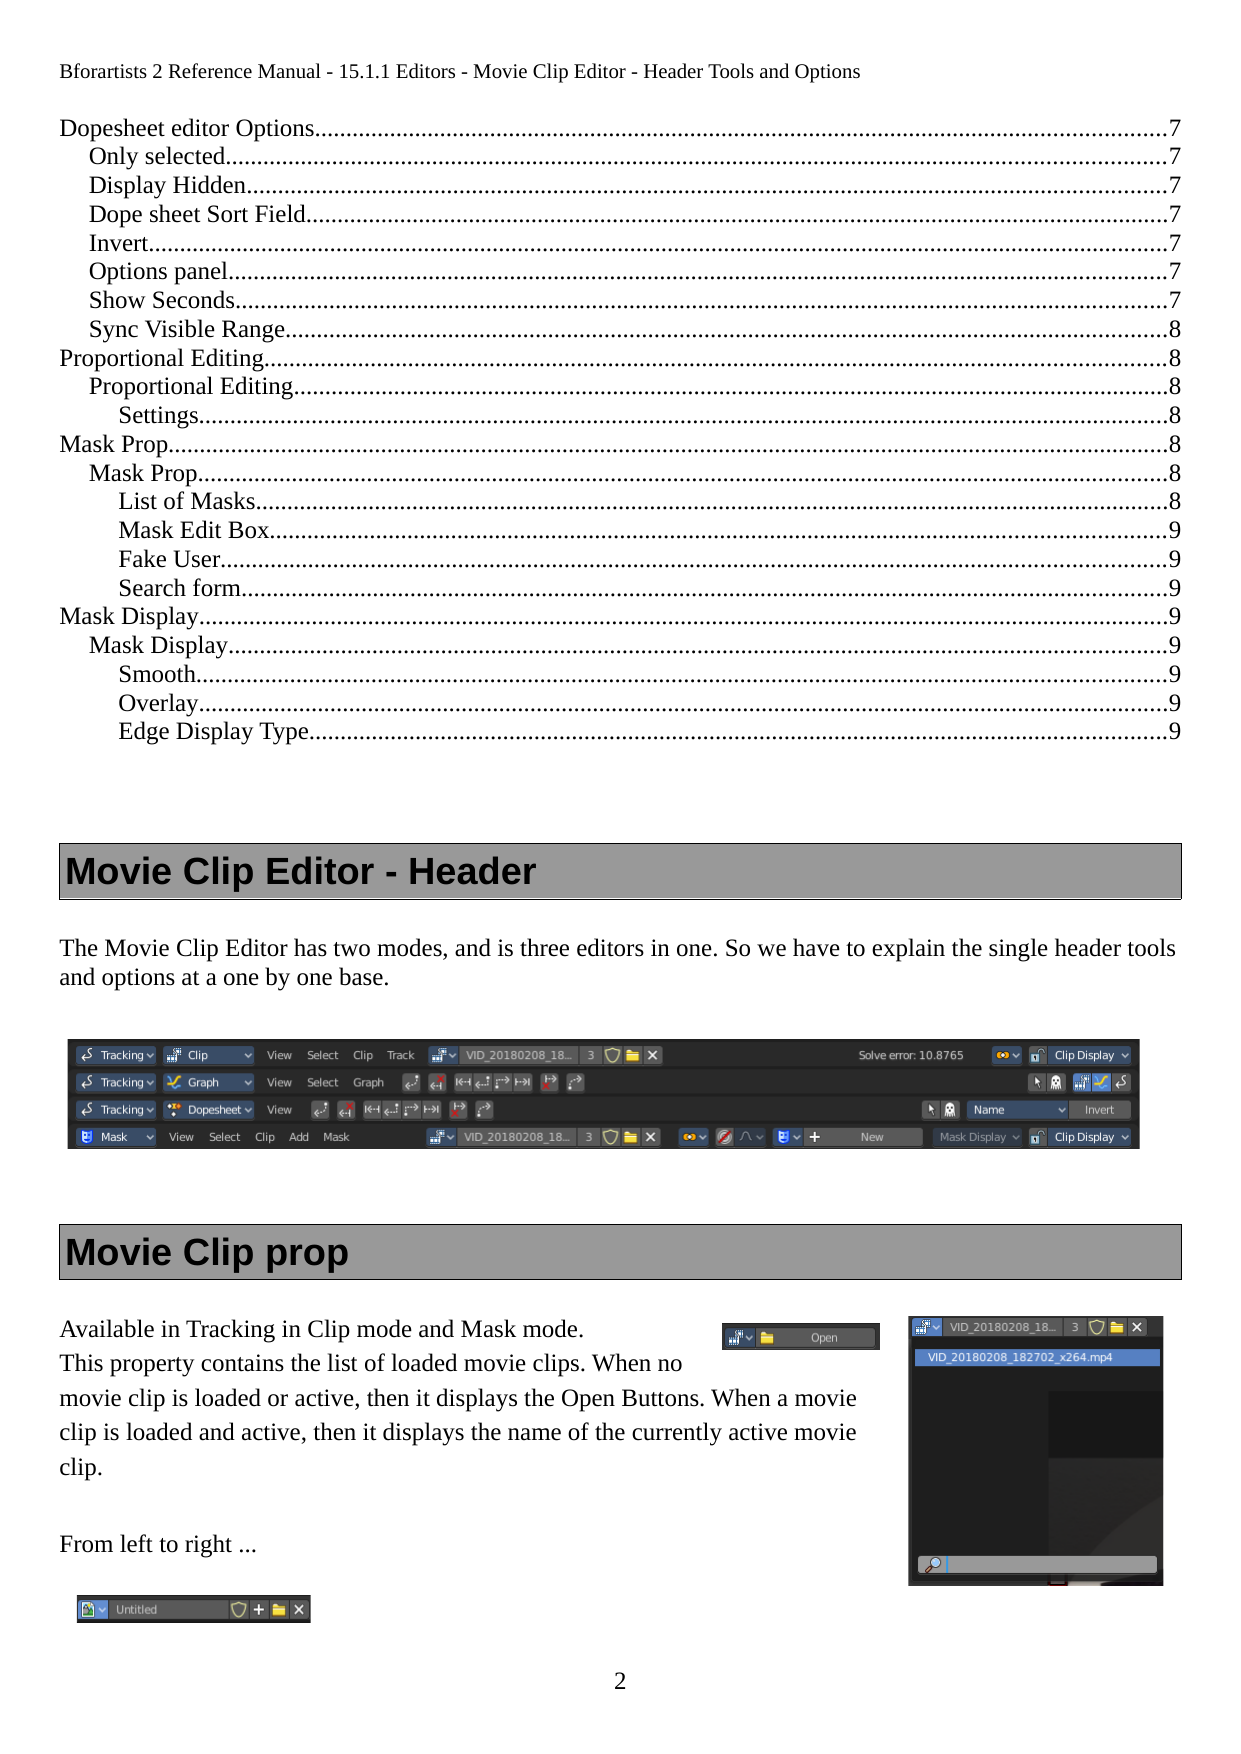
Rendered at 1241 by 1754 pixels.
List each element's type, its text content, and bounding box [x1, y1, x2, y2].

text [1164, 1529, 1181, 1558]
text Overlay 9 [118, 688, 1181, 716]
text Mask Edit Box 9 [118, 515, 1181, 544]
text Dope sheet Sort Field 7 [88, 199, 1181, 228]
picture [67, 1039, 1140, 1149]
text Invert 7 [88, 228, 1181, 256]
text From left to right ... [59, 1529, 908, 1558]
text Display Hidden 7 [88, 170, 1181, 199]
text Show Seconds 7 [88, 285, 1181, 314]
text List of Masks 8 [118, 486, 1181, 515]
text The Movie Clip Editor has two modes, and is three editors in one. So we have to explain the single header tools and options at a one by one base. [59, 933, 1181, 991]
text Proportional Editing 8 [59, 343, 1181, 371]
text Available in Tracking in Clip mode and Mask mode. [59, 1314, 1181, 1343]
text Mask Display 9 [59, 601, 1181, 630]
text Settings 8 [118, 400, 1181, 429]
text Mask Prop 8 [59, 429, 1181, 458]
text Mask Prop 8 [88, 458, 1181, 486]
text Dopesheet editor Options 7 [59, 113, 1181, 141]
text Smooth 9 [118, 659, 1181, 688]
table_header Movie Clip Editor - Header [60, 844, 1181, 898]
text Edge Display Type 9 [118, 716, 1181, 745]
text Options panel 7 [88, 256, 1181, 285]
text Sync Visible Range 8 [88, 314, 1181, 343]
text This property contains the list of loaded movie clips. When no movie clip is loaded or active, then it displays the Open Buttons. When a movie clip is loaded and active, then it displays the name of the currently active movie clip. [59, 1348, 908, 1481]
picture [76, 1595, 311, 1623]
text Search form 9 [118, 573, 1181, 601]
text Mask Display 9 [88, 630, 1181, 659]
table_header Movie Clip prop [60, 1225, 1181, 1279]
picture [908, 1316, 1164, 1586]
picture [722, 1323, 880, 1350]
text Fake User 9 [118, 544, 1181, 573]
text Only selected 7 [88, 141, 1181, 170]
text Proportional Editing 8 [88, 371, 1181, 400]
